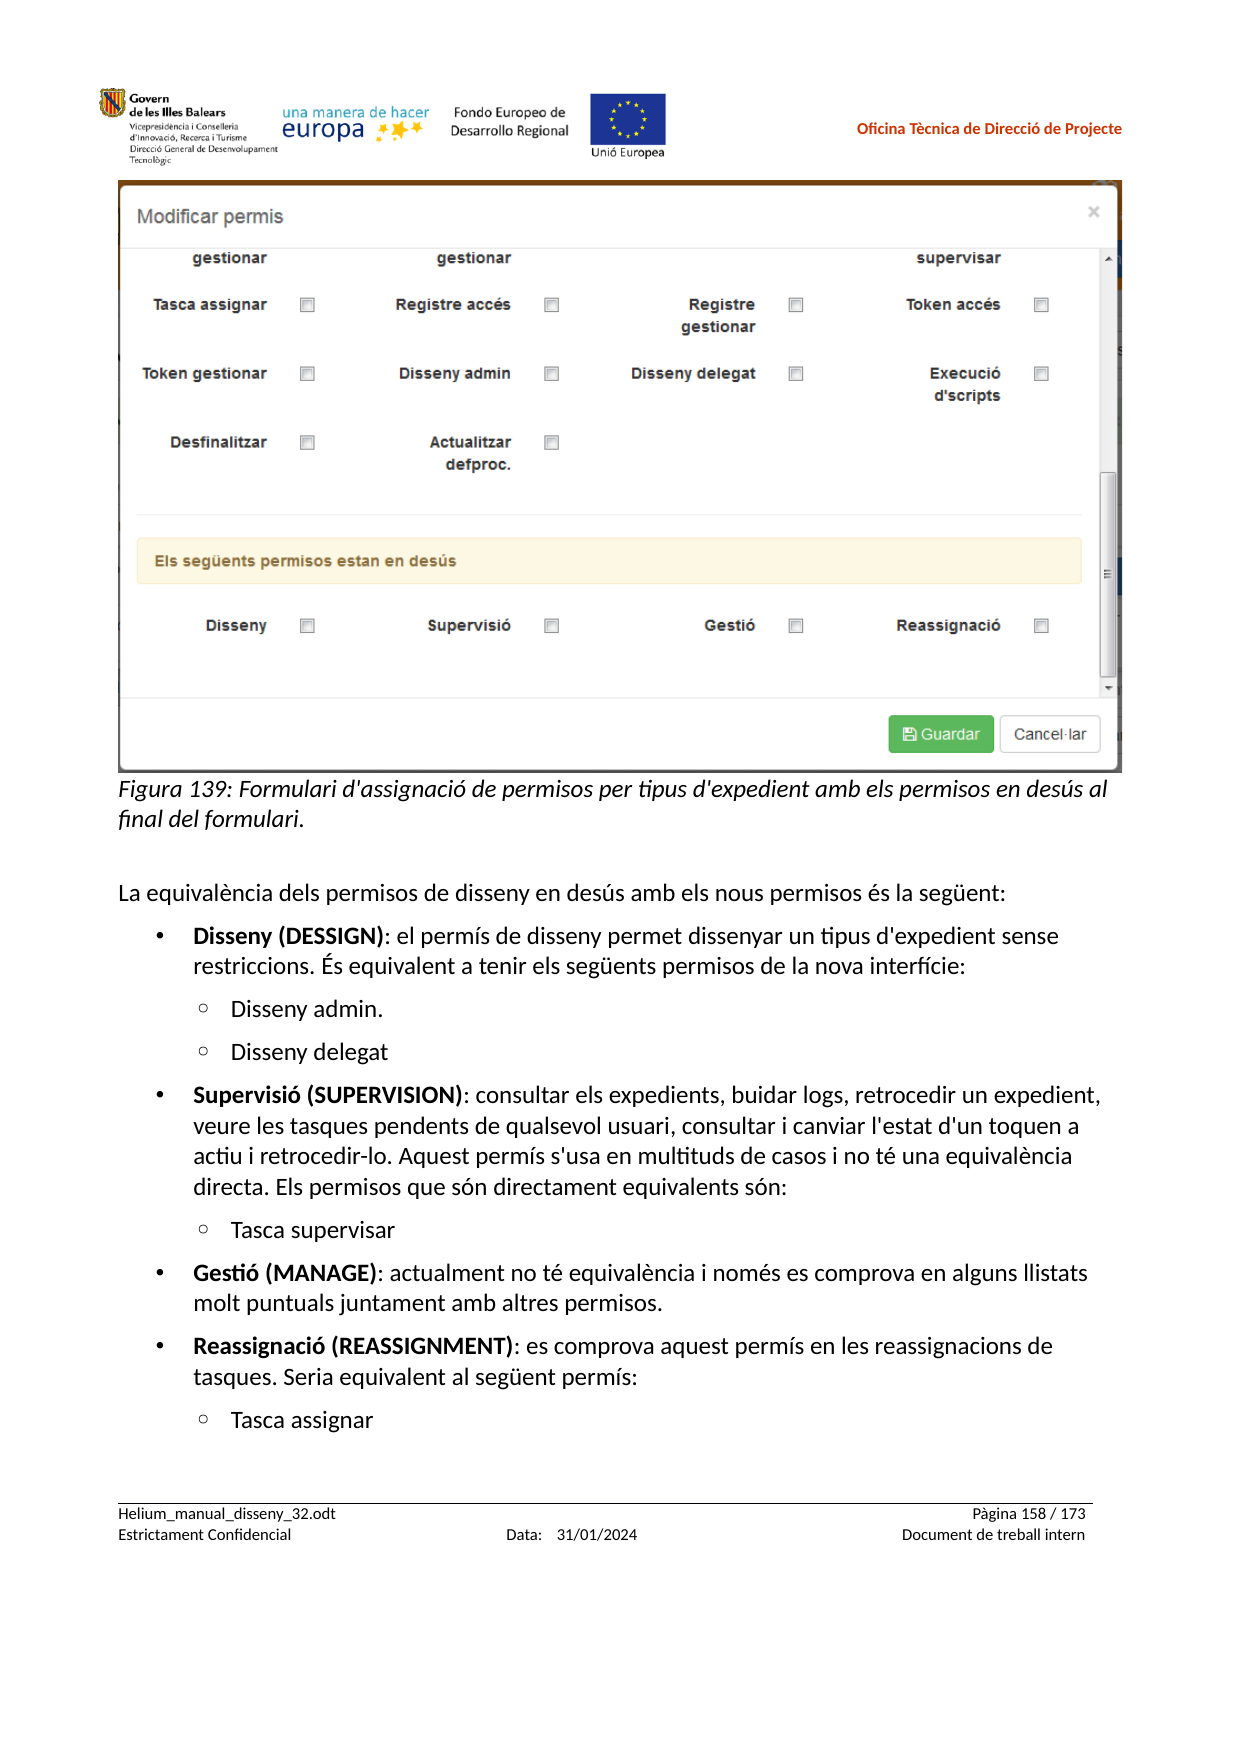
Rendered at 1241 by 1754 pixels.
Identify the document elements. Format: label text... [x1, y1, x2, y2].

list Supervisió (SUPERVISION): consultar els expedients, buidar logs, retrocedir un expedient, veure les tasques pendents de qualsevol usuari, consultar i canviar l'estat d'un toquen a actiu i retrocedir-lo. Aquest permís s'usa en multituds de casos i no té una equivalència directa. Els permisos que són directament equivalents són: [156, 1079, 1122, 1201]
list Tasca supervisar [193, 1214, 1122, 1244]
list Disseny admin. [193, 993, 1122, 1024]
list Tasca assignar [193, 1404, 1122, 1434]
picture [118, 180, 1123, 773]
text Figura 139: Formulari d'assignació de permisos per tipus d'expedient amb els permisos en desús al final del formulari. [118, 773, 1122, 834]
list Reassignació (REASSIGNMENT): es comprova aquest permís en les reassignacions de tasques. Seria equivalent al següent permís: [156, 1331, 1122, 1392]
text La equivalència dels permisos de disseny en desús amb els nous permisos és la següent: [118, 877, 1122, 907]
picture [99, 87, 668, 166]
list Gestió (MANAGE): actualment no té equivalència i només es comprova en alguns llistats molt puntuals juntament amb altres permisos. [156, 1257, 1122, 1318]
list Disseny (DESSIGN): el permís de disseny permet dissenyar un tipus d'expedient sense restriccions. És equivalent a tenir els següents permisos de la nova interfície: [156, 920, 1122, 981]
list Disseny delegat [193, 1036, 1122, 1067]
